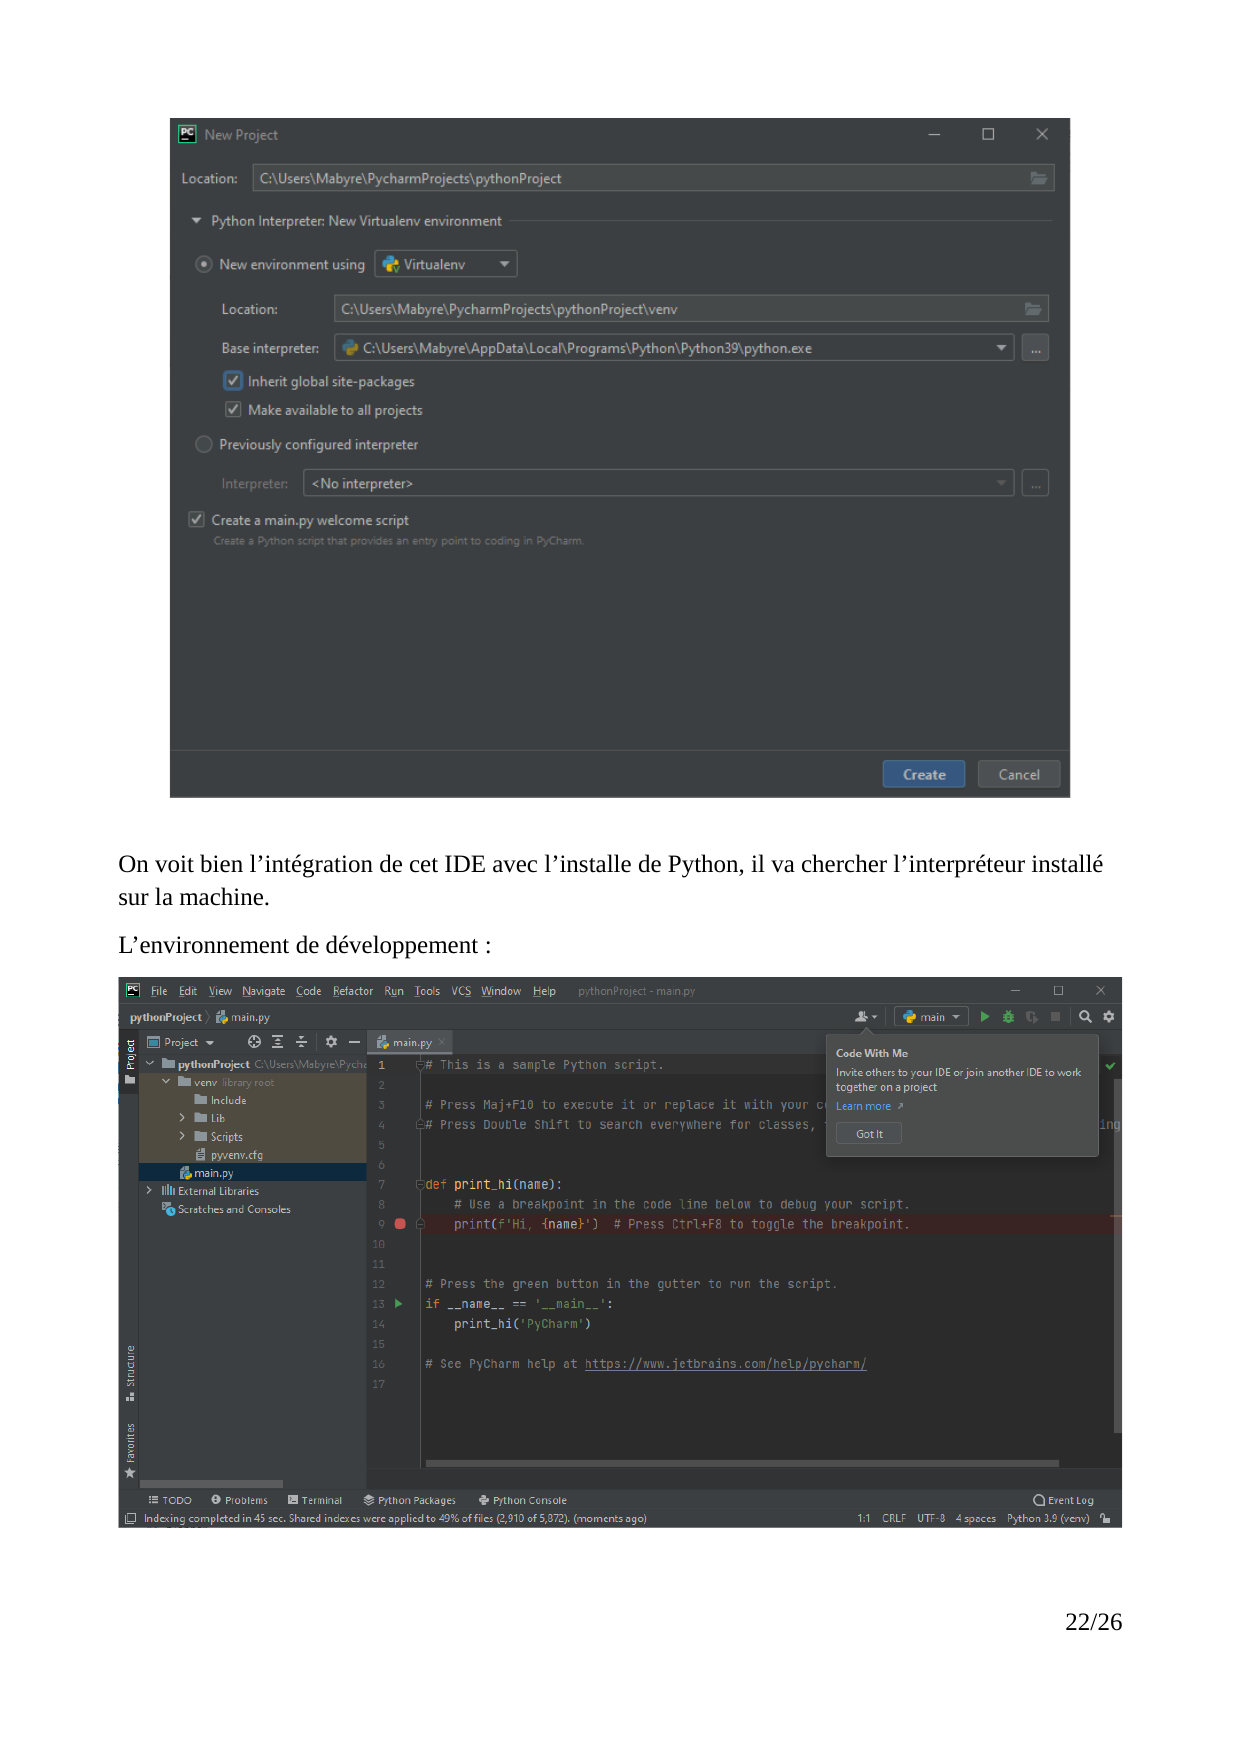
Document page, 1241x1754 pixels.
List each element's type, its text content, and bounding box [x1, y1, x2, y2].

picture [118, 977, 1123, 1528]
picture [169, 118, 1071, 798]
text On voit bien l’intégration de cet IDE avec l’installe de Python, il va chercher l’interpréteur installé sur la machine. [118, 849, 1122, 911]
text L’environnement de développement : [118, 930, 1122, 959]
